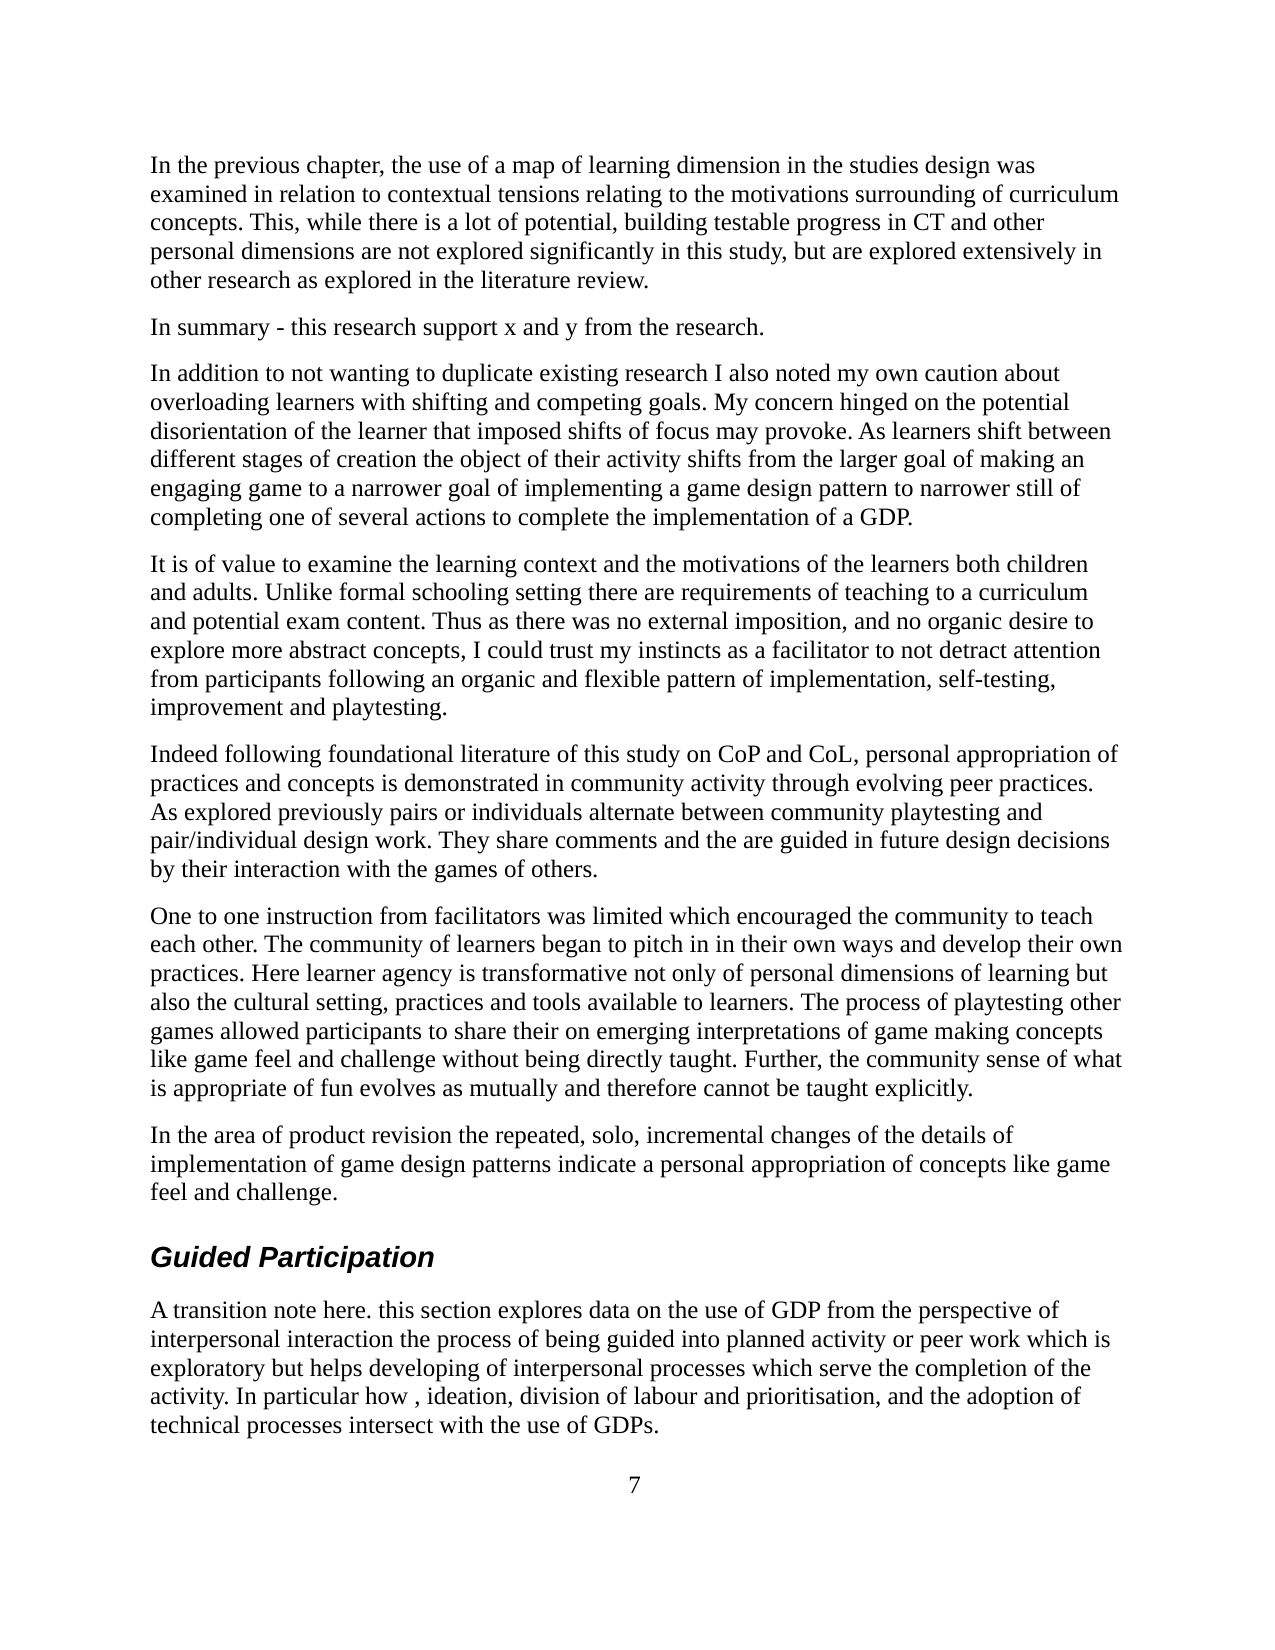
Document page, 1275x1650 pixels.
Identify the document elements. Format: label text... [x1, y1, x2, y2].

text In summary - this research support x and y from the research. [150, 312, 1125, 340]
subtitle Guided Participation [150, 1240, 1125, 1274]
text It is of value to examine the learning context and the motivations of the learners both children and adults. Unlike formal schooling setting there are requirements of teaching to a curriculum and potential exam content. Thus as there was no external imposition, and no organic desire to explore more abstract concepts, I could trust my instincts as a facilitator to not detract attention from participants following an organic and flexible pattern of implementation, self-testing, improvement and playtesting. [150, 549, 1125, 721]
text In the previous chapter, the use of a map of learning dimension in the studies design was examined in relation to contextual tensions relating to the motivations surrounding of curriculum concepts. This, while there is a lot of potential, building testable progress in CT and other personal dimensions are not explored significantly in this study, but are explored extensively in other research as explored in the literature review. [150, 150, 1125, 294]
text One to one instruction from facilitators was limited which encouraged the community to teach each other. The community of learners began to pitch in in their own ways and develop their own practices. Here learner agency is transformative not only of personal dimensions of learning but also the cultural setting, practices and tools available to learners. The process of playtesting other games allowed participants to share their on emerging interpretations of game making concepts like game feel and challenge without being directly taught. Further, the community sense of what is appropriate of fun evolves as mutually and therefore cannot be taught explicitly. [150, 901, 1125, 1102]
text In the area of product revision the repeated, solo, incremental changes of the details of implementation of game design patterns indicate a personal appropriation of concepts like game feel and challenge. [150, 1120, 1125, 1206]
text Indeed following foundational literature of this study on CoP and CoL, personal appropriation of practices and concepts is demonstrated in community activity through evolving peer practices. As explored previously pairs or individuals alternate between community playtesting and pair/individual design work. They share comments and the are guided in future design decisions by their interaction with the games of others. [150, 739, 1125, 883]
text A transition note here. this section explores data on the use of GDP from the perspective of interpersonal interaction the process of being guided into planned activity or peer work which is exploratory but helps developing of interpersonal processes which serve the completion of the activity. In particular how , ideation, division of labour and prioritisation, and the adoption of technical processes intersect with the use of GDPs. [150, 1295, 1125, 1439]
text In addition to not wanting to duplicate existing research I also noted my own caution about overloading learners with shifting and competing goals. My concern hinged on the potential disorientation of the learner that imposed shifts of focus may provoke. As learners shift between different stages of creation the object of their activity shifts from the larger goal of making an engaging game to a narrower goal of implementing a game design pattern to narrower still of completing one of several actions to complete the implementation of a GDP. [150, 358, 1125, 531]
